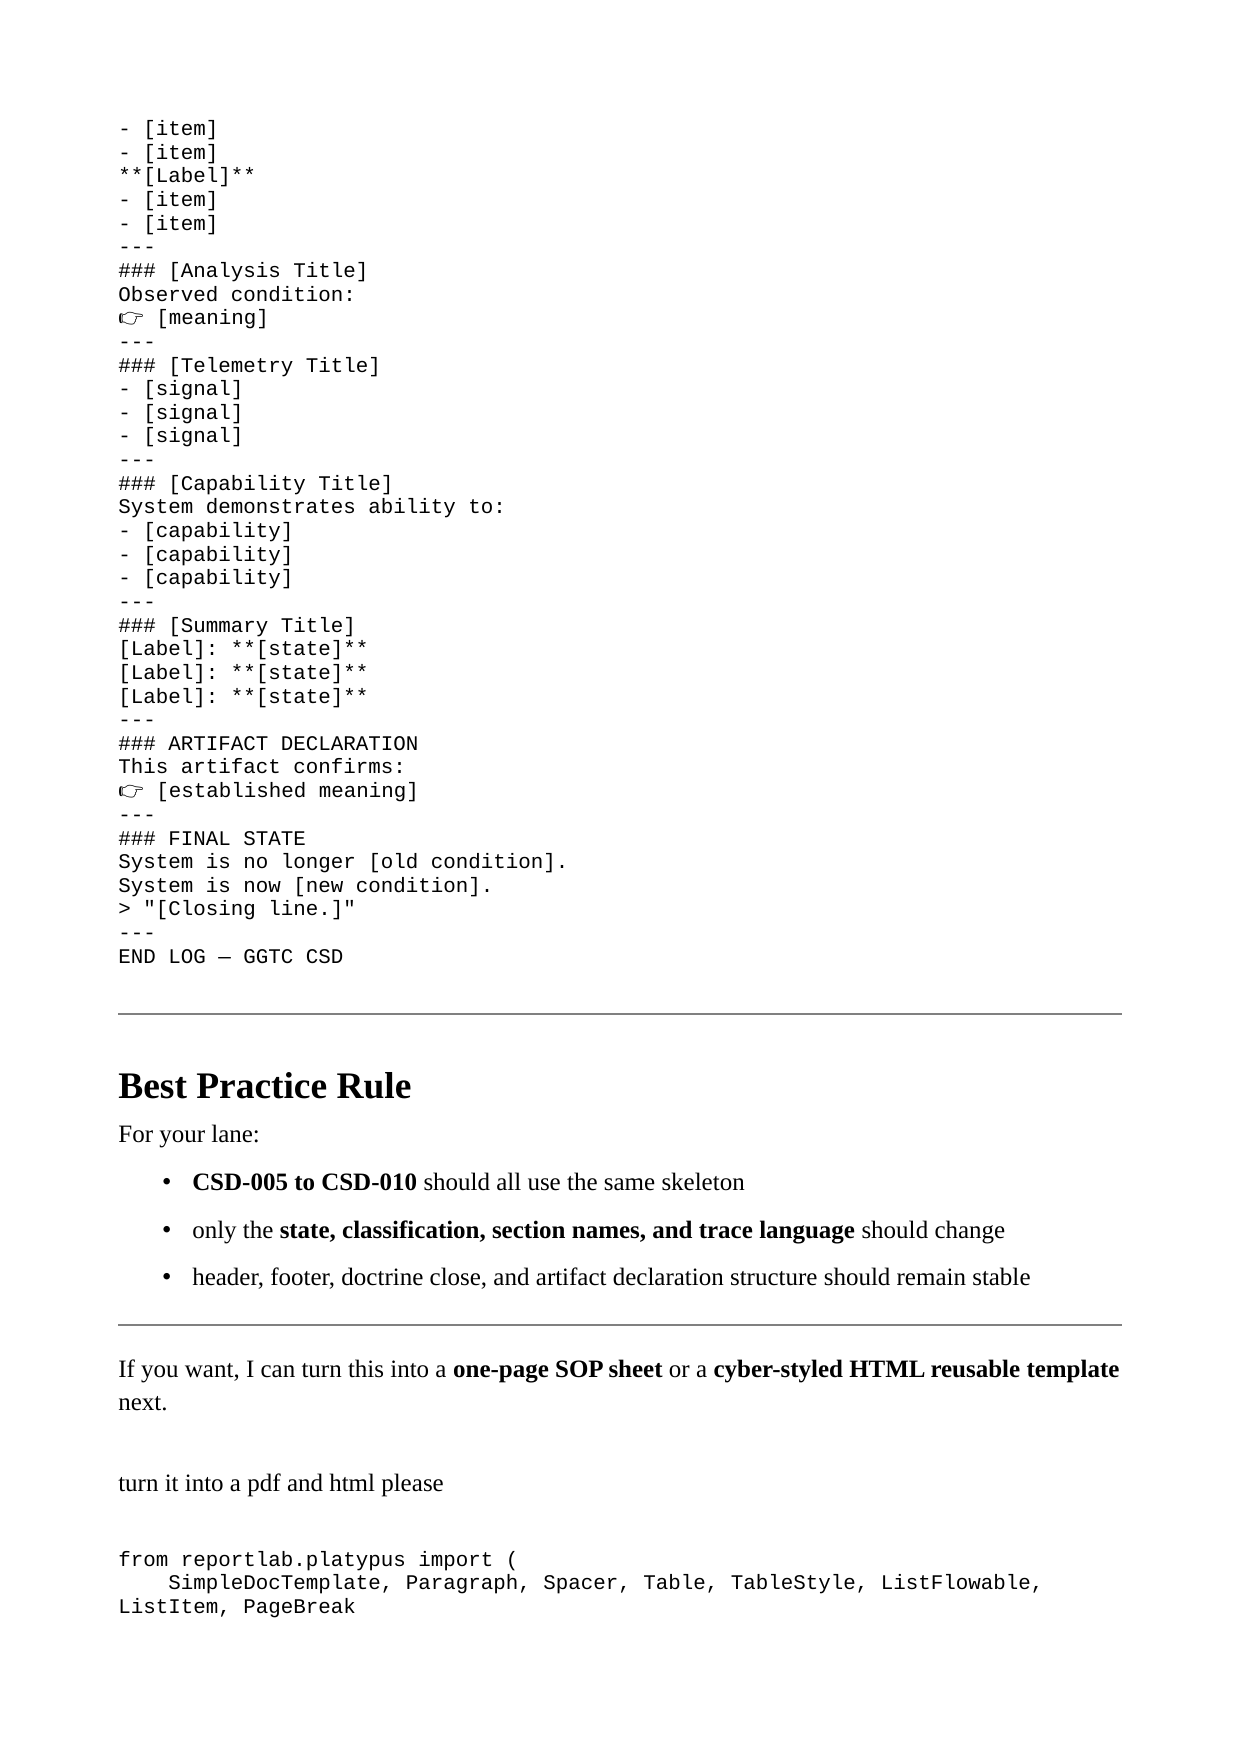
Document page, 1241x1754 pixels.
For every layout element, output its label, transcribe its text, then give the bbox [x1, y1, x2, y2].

text --- [118, 331, 1122, 354]
text turn it into a pdf and html please [118, 1468, 1122, 1497]
text ### [Capability Title] [118, 473, 1122, 496]
list only the state, classification, section names, and trace language should change [162, 1215, 1122, 1243]
text --- [118, 922, 1122, 946]
text - [signal] [118, 402, 1122, 426]
text - [item] [118, 213, 1122, 236]
text - [signal] [118, 426, 1122, 449]
text - [capability] [118, 520, 1122, 544]
text System demonstrates ability to: [118, 496, 1122, 520]
text [Label]: **[state]** [118, 686, 1122, 709]
list CSD-005 to CSD-010 should all use the same skeleton [162, 1167, 1122, 1196]
text - [item] [118, 142, 1122, 165]
text ### FINAL STATE [118, 827, 1122, 851]
text - [signal] [118, 378, 1122, 402]
text ### [Analysis Title] [118, 260, 1122, 284]
text [Label]: **[state]** [118, 638, 1122, 662]
text [Label]: **[state]** [118, 662, 1122, 686]
text - [item] [118, 118, 1122, 142]
text ### ARTIFACT DECLARATION [118, 733, 1122, 757]
text 👉 [meaning] [118, 307, 1122, 331]
text - [item] [118, 189, 1122, 213]
text ### [Telemetry Title] [118, 354, 1122, 378]
text System is no longer [old condition]. [118, 851, 1122, 875]
list header, footer, doctrine close, and artifact declaration structure should remain stable [162, 1262, 1122, 1291]
text - [capability] [118, 567, 1122, 591]
text This artifact confirms: [118, 757, 1122, 780]
text If you want, I can turn this into a one-page SOP sheet or a cyber-styled HTML reusable template next. [118, 1354, 1122, 1416]
text For your lane: [118, 1119, 1122, 1148]
text --- [118, 709, 1122, 733]
text **[Label]** [118, 165, 1122, 189]
text Observed condition: [118, 284, 1122, 307]
text --- [118, 804, 1122, 827]
text from reportlab.platypus import ( [118, 1548, 1122, 1572]
text --- [118, 236, 1122, 260]
text ### [Summary Title] [118, 615, 1122, 638]
text 👉 [established meaning] [118, 780, 1122, 804]
text --- [118, 591, 1122, 615]
text END LOG — GGTC CSD [118, 946, 1122, 969]
subtitle Best Practice Rule [118, 1064, 1122, 1107]
text > "[Closing line.]" [118, 898, 1122, 922]
text --- [118, 449, 1122, 473]
text System is now [new condition]. [118, 875, 1122, 898]
text SimpleDocTemplate, Paragraph, Spacer, Table, TableStyle, ListFlowable, ListItem, PageBreak [118, 1572, 1122, 1619]
text - [capability] [118, 544, 1122, 567]
